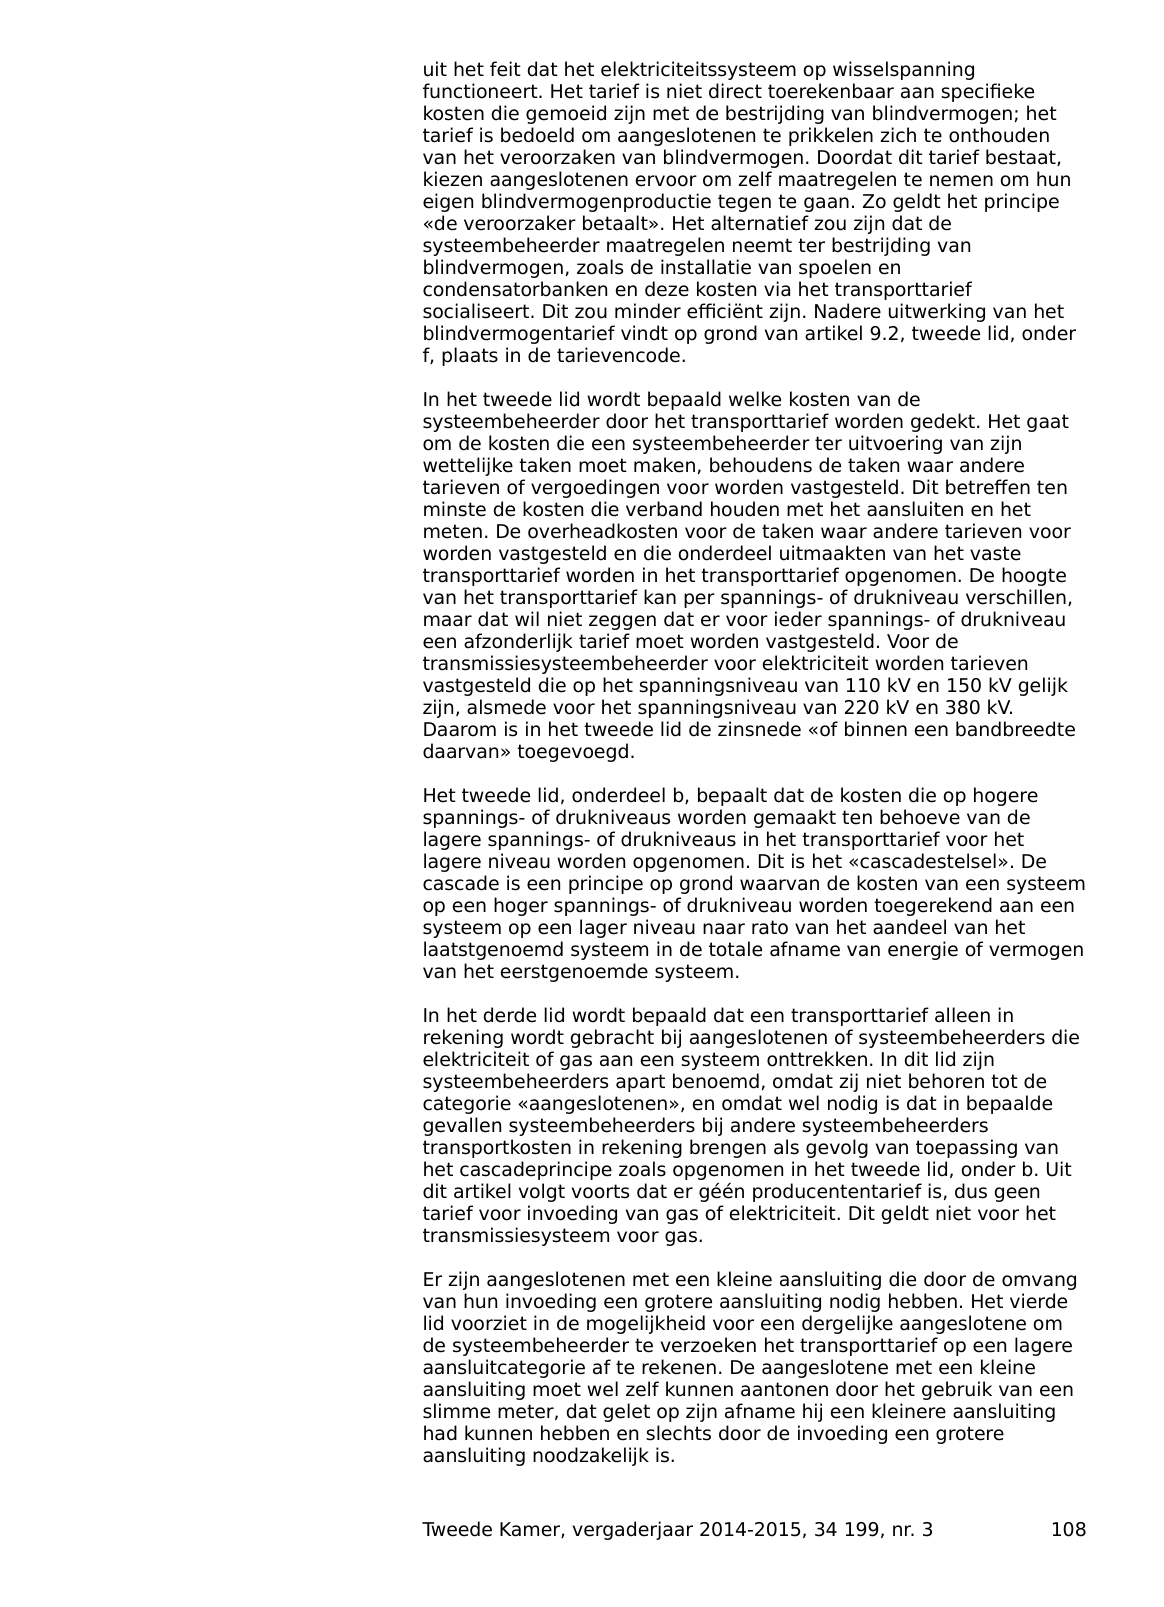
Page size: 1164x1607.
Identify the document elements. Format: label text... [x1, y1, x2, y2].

text Er zijn aangeslotenen met een kleine aansluiting die door de omvang van hun invoeding een grotere aansluiting nodig hebben. Het vierde lid voorziet in de mogelijkheid voor een dergelijke aangeslotene om de systeembeheerder te verzoeken het transporttarief op een lagere aansluitcategorie af te rekenen. De aangeslotene met een kleine aansluiting moet wel zelf kunnen aantonen door het gebruik van een slimme meter, dat gelet op zijn afname hij een kleinere aansluiting had kunnen hebben en slechts door de invoeding een grotere aansluiting noodzakelijk is. [422, 1269, 1087, 1467]
text In het tweede lid wordt bepaald welke kosten van de systeembeheerder door het transporttarief worden gedekt. Het gaat om de kosten die een systeembeheerder ter uitvoering van zijn wettelijke taken moet maken, behoudens de taken waar andere tarieven of vergoedingen voor worden vastgesteld. Dit betreffen ten minste de kosten die verband houden met het aansluiten en het meten. De overheadkosten voor de taken waar andere tarieven voor worden vastgesteld en die onderdeel uitmaakten van het vaste transporttarief worden in het transporttarief opgenomen. De hoogte van het transporttarief kan per spannings- of drukniveau verschillen, maar dat wil niet zeggen dat er voor ieder spannings- of drukniveau een afzonderlijk tarief moet worden vastgesteld. Voor de transmissiesysteembeheerder voor elektriciteit worden tarieven vastgesteld die op het spanningsniveau van 110 kV en 150 kV gelijk zijn, alsmede voor het spanningsniveau van 220 kV en 380 kV. Daarom is in het tweede lid de zinsnede «of binnen een bandbreedte daarvan» toegevoegd. [422, 389, 1087, 763]
text uit het feit dat het elektriciteitssysteem op wisselspanning functioneert. Het tarief is niet direct toerekenbaar aan specifieke kosten die gemoeid zijn met de bestrijding van blindvermogen; het tarief is bedoeld om aangeslotenen te prikkelen zich te onthouden van het veroorzaken van blindvermogen. Doordat dit tarief bestaat, kiezen aangeslotenen ervoor om zelf maatregelen te nemen om hun eigen blindvermogenproductie tegen te gaan. Zo geldt het principe «de veroorzaker betaalt». Het alternatief zou zijn dat de systeembeheerder maatregelen neemt ter bestrijding van blindvermogen, zoals de installatie van spoelen en condensatorbanken en deze kosten via het transporttarief socialiseert. Dit zou minder efficiënt zijn. Nadere uitwerking van het blindvermogentarief vindt op grond van artikel 9.2, tweede lid, onder f, plaats in de tarievencode. [422, 59, 1087, 367]
text Het tweede lid, onderdeel b, bepaalt dat de kosten die op hogere spannings- of drukniveaus worden gemaakt ten behoeve van de lagere spannings- of drukniveaus in het transporttarief voor het lagere niveau worden opgenomen. Dit is het «cascadestelsel». De cascade is een principe op grond waarvan de kosten van een systeem op een hoger spannings- of drukniveau worden toegerekend aan een systeem op een lager niveau naar rato van het aandeel van het laatstgenoemd systeem in de totale afname van energie of vermogen van het eerstgenoemde systeem. [422, 785, 1087, 983]
text In het derde lid wordt bepaald dat een transporttarief alleen in rekening wordt gebracht bij aangeslotenen of systeembeheerders die elektriciteit of gas aan een systeem onttrekken. In dit lid zijn systeembeheerders apart benoemd, omdat zij niet behoren tot de categorie «aangeslotenen», en omdat wel nodig is dat in bepaalde gevallen systeembeheerders bij andere systeembeheerders transportkosten in rekening brengen als gevolg van toepassing van het cascadeprincipe zoals opgenomen in het tweede lid, onder b. Uit dit artikel volgt voorts dat er géén producententarief is, dus geen tarief voor invoeding van gas of elektriciteit. Dit geldt niet voor het transmissiesysteem voor gas. [422, 1005, 1087, 1247]
